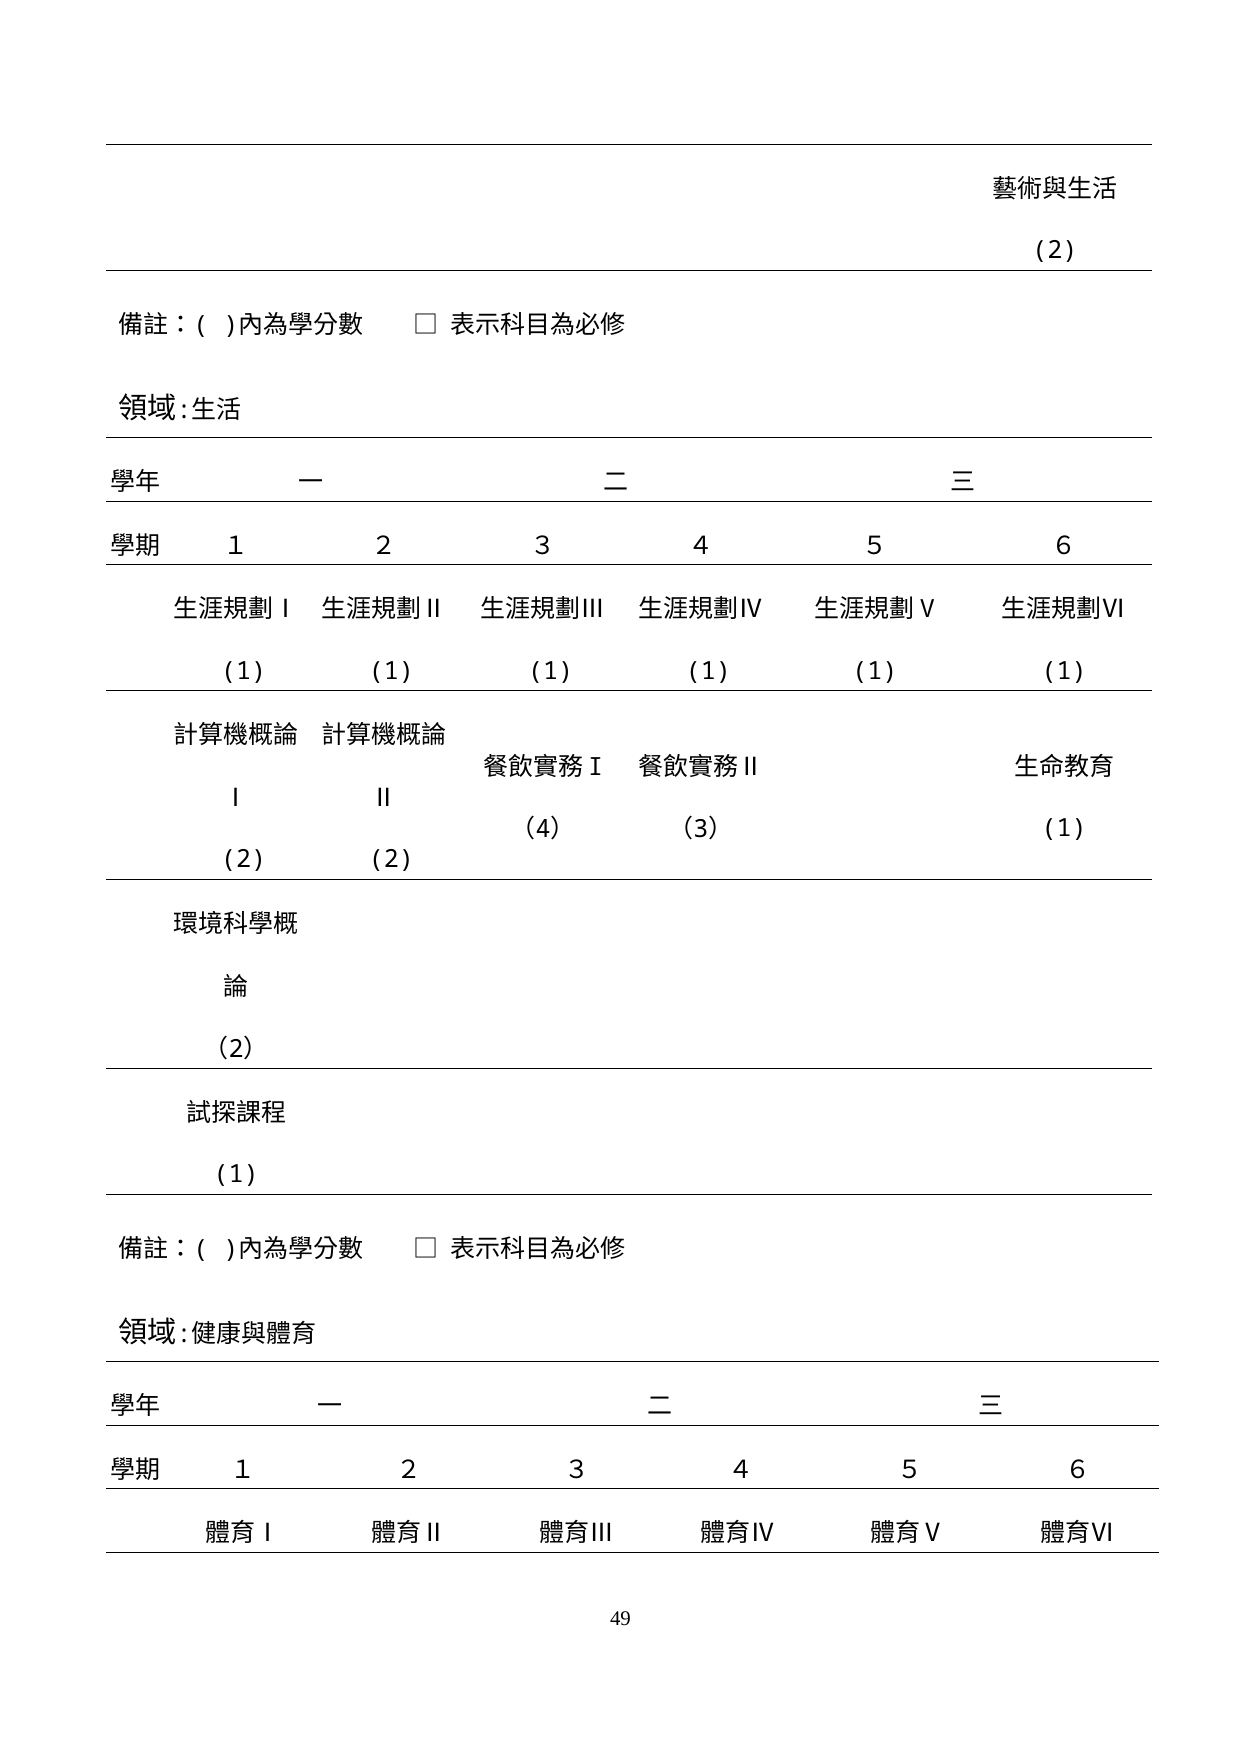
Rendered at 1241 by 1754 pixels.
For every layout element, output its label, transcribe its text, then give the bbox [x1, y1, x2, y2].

table_cell １ [164, 1426, 322, 1488]
table_cell 藝術與生活 (2) [957, 145, 1152, 269]
table_cell １ [163, 502, 308, 564]
table_cell 環境科學概論 （2） [163, 880, 308, 1067]
table_cell 餐飲實務Ⅱ （3） [627, 691, 774, 879]
table_cell ３ [459, 502, 627, 564]
table_cell 生命教育 (1) [975, 691, 1152, 879]
table_header 一 [163, 438, 458, 501]
table_cell [309, 1069, 458, 1193]
table_cell [755, 145, 957, 269]
table_cell [774, 880, 975, 1067]
table_cell 學期 [106, 1426, 164, 1488]
table_cell 計算機概論Ⅱ (2) [309, 691, 458, 879]
table_header 學年 [106, 1362, 164, 1425]
table_cell [106, 1069, 163, 1193]
table_cell 生涯規劃Ⅱ (1) [309, 565, 458, 690]
table_cell [294, 145, 422, 269]
table_cell 體育Ⅴ [819, 1489, 996, 1552]
table_cell [587, 145, 755, 269]
table_cell 生涯規劃V (1) [774, 565, 975, 690]
table_cell 計算機概論Ⅰ (2) [163, 691, 308, 879]
table_header 三 [824, 1362, 1158, 1425]
table_cell 體育Ⅳ [657, 1489, 819, 1552]
table_header 二 [459, 438, 774, 501]
table_cell [106, 880, 163, 1067]
table_cell [309, 880, 458, 1067]
table_cell 生涯規劃Ⅳ (1) [627, 565, 774, 690]
table_cell 體育Ⅱ [322, 1489, 496, 1552]
table_header 三 [774, 438, 1152, 501]
table_cell ４ [657, 1426, 823, 1488]
text 領域:健康與體育 [118, 1288, 1122, 1351]
table_cell [627, 1069, 774, 1193]
table_cell [106, 691, 163, 879]
table_header 二 [496, 1362, 823, 1425]
table_cell [106, 565, 163, 690]
table_cell 餐飲實務I （4） [459, 691, 627, 879]
table_header 學年 [106, 438, 163, 501]
table_cell ６ [996, 1426, 1158, 1488]
table_cell 生涯規劃Ⅲ (1) [459, 565, 627, 690]
table_cell [975, 1069, 1152, 1193]
table_cell 體育Ⅲ [496, 1489, 657, 1552]
text 備註：( )內為學分數 □ 表示科目為必修 [118, 281, 1122, 343]
table_cell [975, 880, 1152, 1067]
table_cell [106, 145, 163, 269]
table_cell 學期 [106, 502, 163, 564]
table_cell ６ [975, 502, 1152, 564]
table_cell ５ [824, 1426, 996, 1488]
table_cell [459, 880, 627, 1067]
text 領域:生活 [118, 364, 1122, 427]
table_cell [106, 1489, 164, 1552]
table_cell ２ [309, 502, 458, 564]
table_cell ５ [774, 502, 975, 564]
table_cell ３ [496, 1426, 657, 1488]
table_cell [774, 691, 975, 879]
table_cell [423, 145, 587, 269]
table_cell 體育Ⅵ [996, 1489, 1158, 1552]
table_cell 生涯規劃Ⅰ (1) [163, 565, 308, 690]
table_cell ２ [322, 1426, 496, 1488]
table_cell ４ [627, 502, 774, 564]
table_cell [774, 1069, 975, 1193]
table_header 一 [164, 1362, 496, 1425]
text 備註：( )內為學分數 □ 表示科目為必修 [118, 1205, 1122, 1267]
table_cell [163, 145, 294, 269]
table_cell [459, 1069, 627, 1193]
table_cell 生涯規劃Ⅵ (1) [975, 565, 1152, 690]
table_cell 試探課程 (1) [163, 1069, 308, 1193]
table_cell 體育Ⅰ [164, 1489, 322, 1552]
table_cell [627, 880, 774, 1067]
